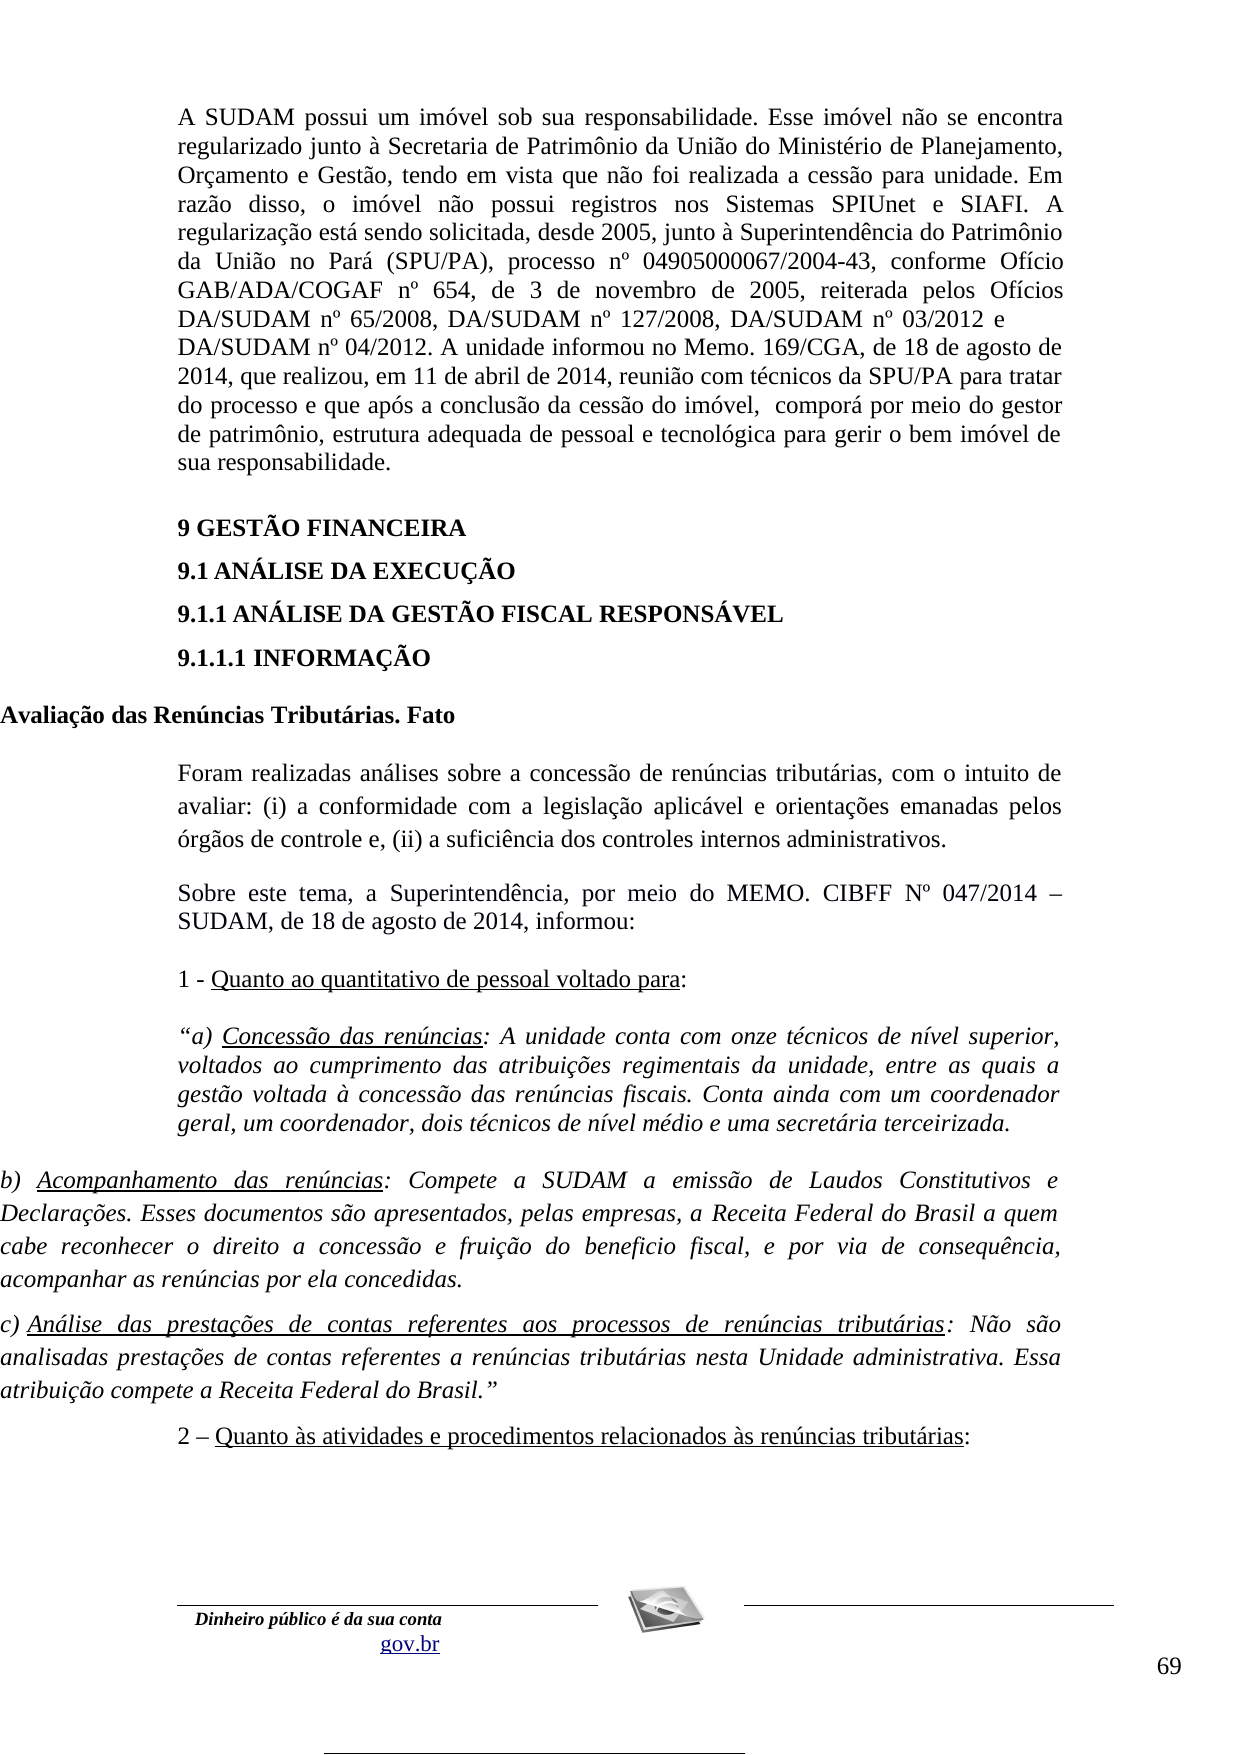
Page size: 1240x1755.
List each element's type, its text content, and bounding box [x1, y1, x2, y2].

text Foram realizadas análises sobre a concessão de renúncias tributárias, com o intuito de avaliar: (i) a conformidade com a legislação aplicável e orientações emanadas pelos órgãos de controle e, (ii) a suficiência dos controles internos administrativos. [177, 758, 1063, 852]
text “a) Concessão das renúncias: A unidade conta com onze técnicos de nível superior, voltados ao cumprimento das atribuições regimentais da unidade, entre as quais a gestão voltada à concessão das renúncias fiscais. Conta ainda com um coordenador geral, um coordenador, dois técnicos de nível médio e uma secretária terceirizada. [177, 1021, 1060, 1136]
text DA/SUDAM nº 04/2012. A unidade informou no Memo. 169/CGA, de 18 de agosto de 2014, que realizou, em 11 de abril de 2014, reunião com técnicos da SPU/PA para tratar do processo e que após a conclusão da cessão do imóvel, comporá por meio do gestor de patrimônio, estrutura adequada de pessoal e tecnológica para gerir o bem imóvel de sua responsabilidade. [177, 332, 1062, 476]
list - Quanto ao quantitativo de pessoal voltado para: [177, 964, 1239, 993]
text A SUDAM possui um imóvel sob sua responsabilidade. Esse imóvel não se encontra regularizado junto à Secretaria de Patrimônio da União do Ministério de Planejamento, Orçamento e Gestão, tendo em vista que não foi realizada a cessão para unidade. Em razão disso, o imóvel não possui registros nos Sistemas SPIUnet e SIAFI. A regularização está sendo solicitada, desde 2005, junto à Superintendência do Patrimônio da União no Pará (SPU/PA), processo nº 04905000067/2004-43, conforme Ofício GAB/ADA/COGAF nº 654, de 3 de novembro de 2005, reiterada pelos Ofícios DA/SUDAM nº 65/2008, DA/SUDAM nº 127/2008, DA/SUDAM nº 03/2012 e [177, 102, 1064, 332]
list ANÁLISE DA EXECUÇÃO [177, 556, 1239, 585]
subtitle Avaliação das Renúncias Tributárias. Fato [0, 700, 575, 729]
list Acompanhamento das renúncias: Compete a SUDAM a emissão de Laudos Constitutivos e Declarações. Esses documentos são apresentados, pelas empresas, a Receita Federal do Brasil a quem cabe reconhecer o direito a concessão e fruição do beneficio fiscal, e por via de consequência, acompanhar as renúncias por ela concedidas. [0, 1165, 1061, 1293]
list GESTÃO FINANCEIRA [177, 513, 1239, 542]
list Análise das prestações de contas referentes aos processos de renúncias tributárias: Não são analisadas prestações de contas referentes a renúncias tributárias nesta Unidade administrativa. Essa atribuição compete a Receita Federal do Brasil.” [0, 1309, 1061, 1404]
list – Quanto às atividades e procedimentos relacionados às renúncias tributárias: [177, 1421, 1239, 1450]
list INFORMAÇÃO [177, 643, 1239, 671]
text Sobre este tema, a Superintendência, por meio do MEMO. CIBFF Nº 047/2014 – SUDAM, de 18 de agosto de 2014, informou: [177, 878, 1062, 935]
list ANÁLISE DA GESTÃO FISCAL RESPONSÁVEL [177, 599, 1239, 628]
